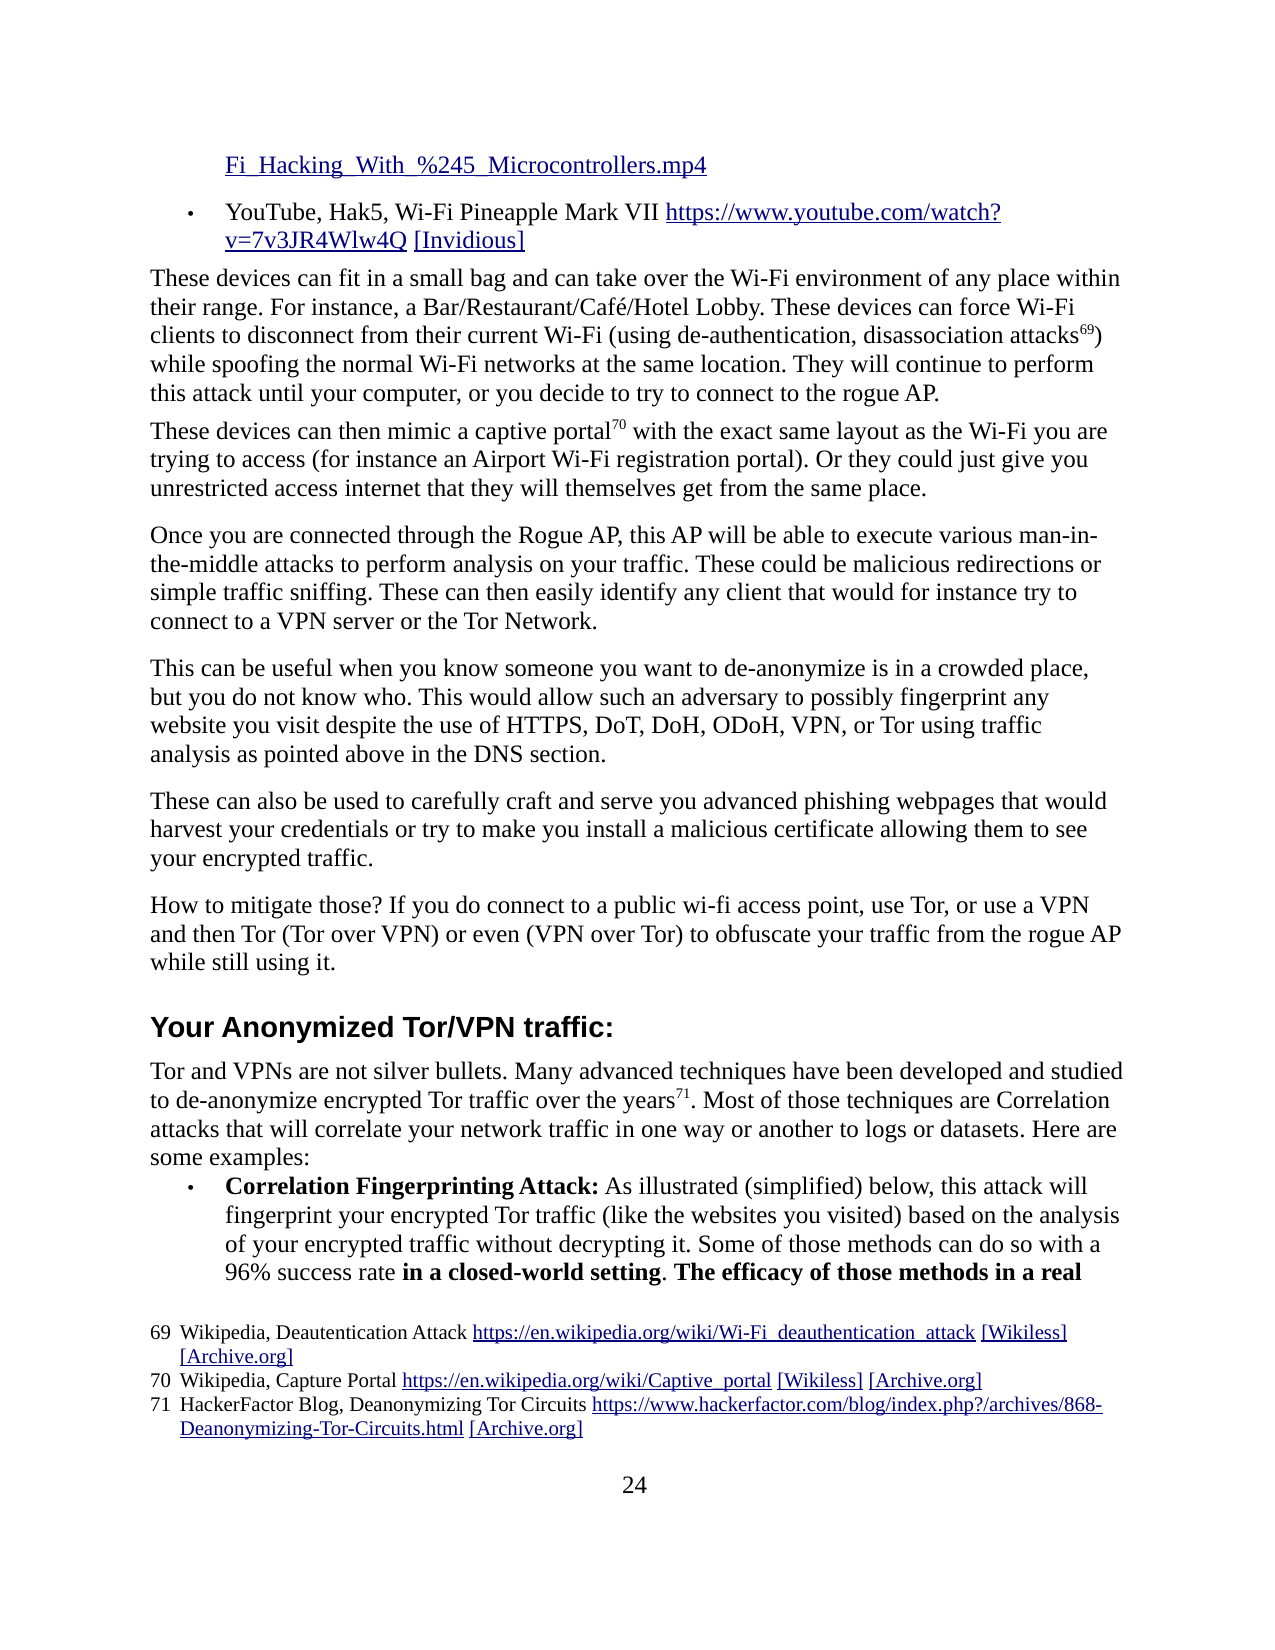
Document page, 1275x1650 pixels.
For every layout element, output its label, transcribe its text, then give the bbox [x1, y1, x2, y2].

text Wikipedia, Deautentication Attack https://en.wikipedia.org/wiki/Wi-Fi_deauthentication_attack [Wikiless] [Archive.org] [150, 1320, 1125, 1368]
text Once you are connected through the Rogue AP, this AP will be able to execute various man-in-the-middle attacks to perform analysis on your traffic. These could be malicious redirections or simple traffic sniffing. These can then easily identify any client that would for instance try to connect to a VPN server or the Tor Network. [150, 520, 1125, 635]
text These devices can fit in a small bag and can take over the Wi-Fi environment of any place within their range. For instance, a Bar/Restaurant/Café/Hotel Lobby. These devices can force Wi-Fi clients to disconnect from their current Wi-Fi (using de-authentication, disassociation attacks) while spoofing the normal Wi-Fi networks at the same location. They will continue to perform this attack until your computer, or you decide to try to connect to the rogue AP. [150, 263, 1125, 407]
text Tor and VPNs are not silver bullets. Many advanced techniques have been developed and studied to de-anonymize encrypted Tor traffic over the years. Most of those techniques are Correlation attacks that will correlate your network traffic in one way or another to logs or datasets. Here are some examples: [150, 1056, 1125, 1171]
list Fi_Hacking_With_%245_Microcontrollers.mp4 [187, 150, 1125, 179]
text Wikipedia, Capture Portal https://en.wikipedia.org/wiki/Captive_portal [Wikiless] [Archive.org] [150, 1368, 1125, 1392]
text HackerFactor Blog, Deanonymizing Tor Circuits https://www.hackerfactor.com/blog/index.php?/archives/868-Deanonymizing-Tor-Circuits.html [Archive.org] [150, 1392, 1125, 1440]
text How to mitigate those? If you do connect to a public wi-fi access point, use Tor, or use a VPN and then Tor (Tor over VPN) or even (VPN over Tor) to obfuscate your traffic from the rogue AP while still using it. [150, 890, 1125, 976]
list Correlation Fingerprinting Attack: As illustrated (simplified) below, this attack will fingerprint your encrypted Tor traffic (like the websites you visited) based on the analysis of your encrypted traffic without decrypting it. Some of those methods can do so with a 96% success rate in a closed-world setting. The efficacy of those methods in a real [187, 1171, 1125, 1286]
text These devices can then mimic a captive portal with the exact same layout as the Wi-Fi you are trying to access (for instance an Airport Wi-Fi registration portal). Or they could just give you unrestricted access internet that they will themselves get from the same place. [150, 416, 1125, 502]
text This can be useful when you know someone you want to de-anonymize is in a crowded place, but you do not know who. This would allow such an adversary to possibly fingerprint any website you visit despite the use of HTTPS, DoT, DoH, ODoH, VPN, or Tor using traffic analysis as pointed above in the DNS section. [150, 653, 1125, 768]
list YouTube, Hak5, Wi-Fi Pineapple Mark VII https://www.youtube.com/watch?v=7v3JR4Wlw4Q [Invidious] [187, 197, 1125, 254]
subtitle Your Anonymized Tor/VPN traffic: [150, 1010, 1125, 1044]
text These can also be used to carefully craft and serve you advanced phishing webpages that would harvest your credentials or try to make you install a malicious certificate allowing them to see your encrypted traffic. [150, 786, 1125, 872]
